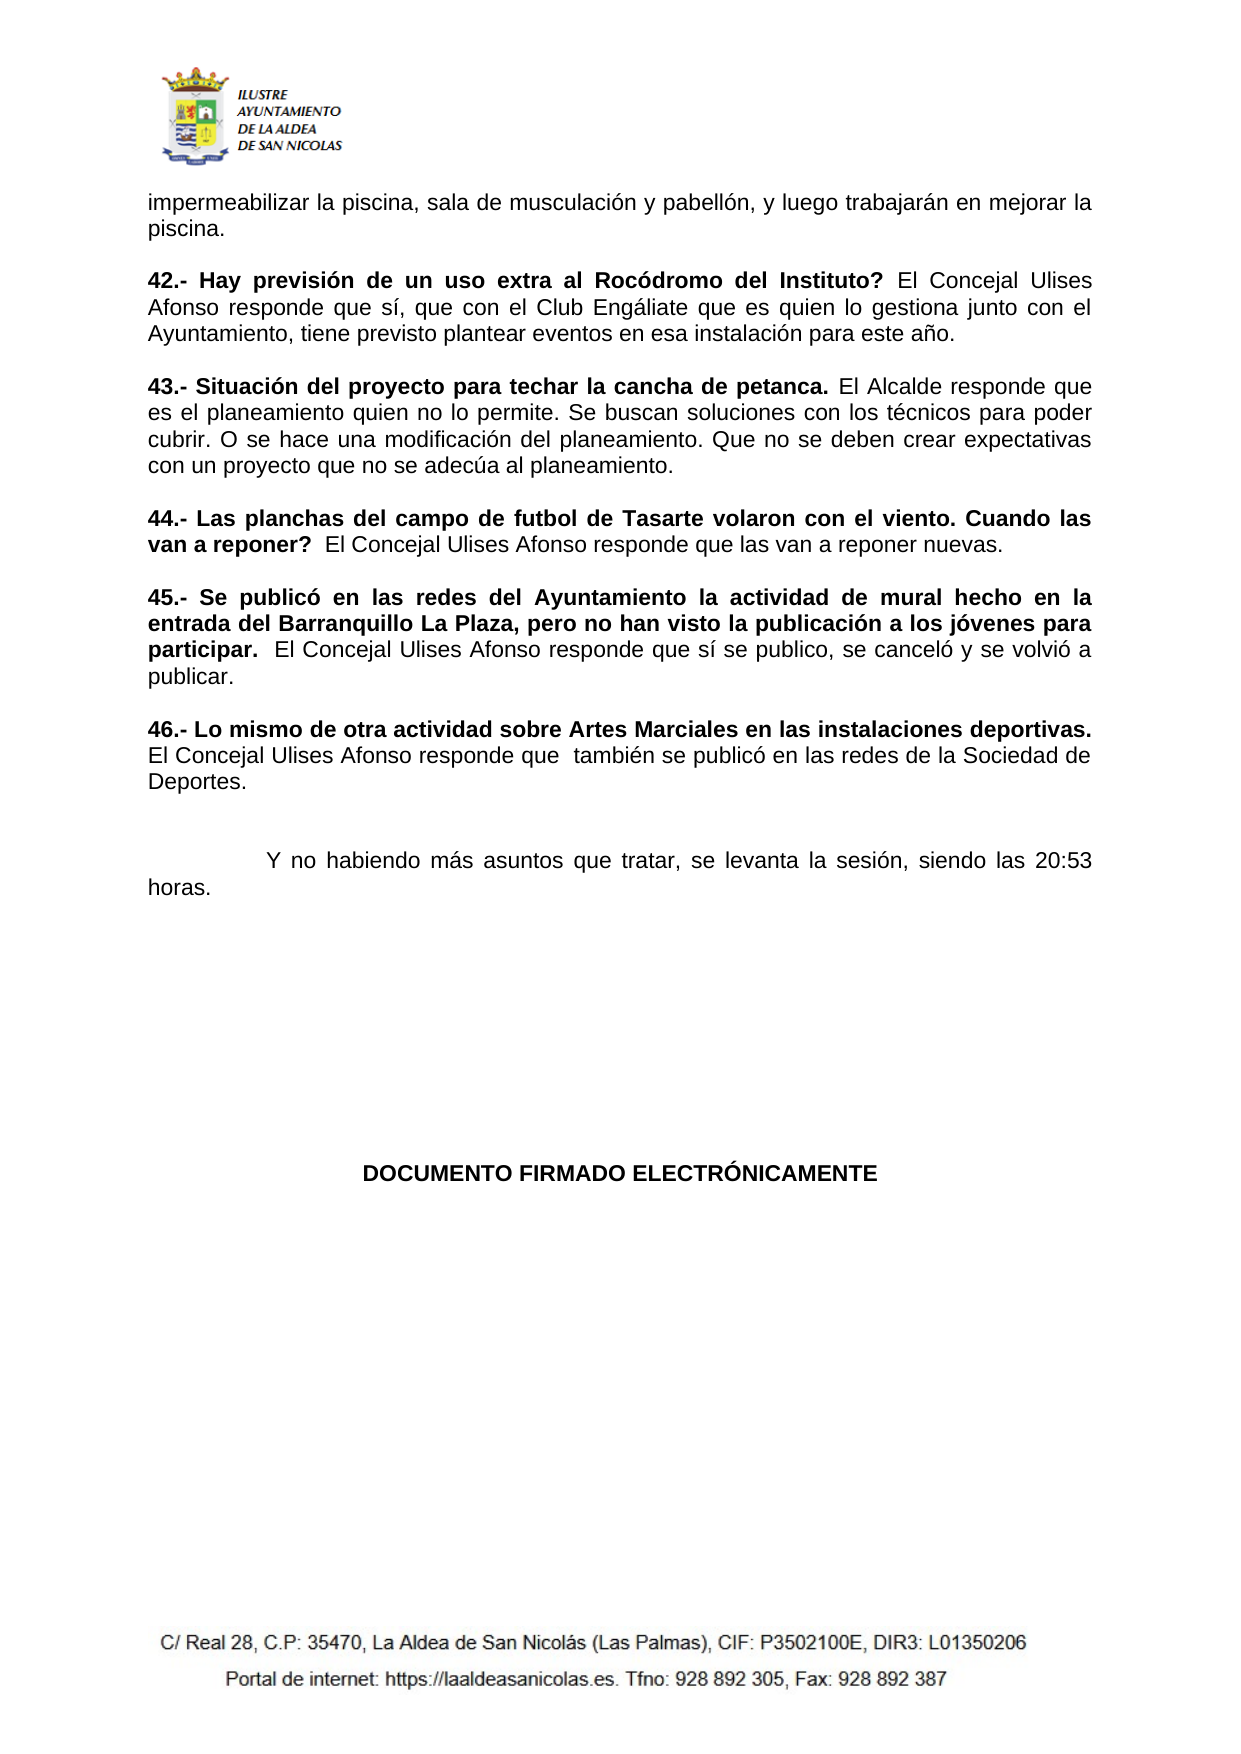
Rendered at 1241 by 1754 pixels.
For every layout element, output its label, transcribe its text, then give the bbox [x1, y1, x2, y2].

picture [148, 59, 358, 173]
text 46.- Lo mismo de otra actividad sobre Artes Marciales en las instalaciones deportivas. El Concejal Ulises Afonso responde que también se publicó en las redes de la Sociedad de Deportes. [148, 716, 1093, 794]
text 43.- Situación del proyecto para techar la cancha de petanca. El Alcalde responde que es el planeamiento quien no lo permite. Se buscan soluciones con los técnicos para poder cubrir. O se hace una modificación del planeamiento. Que no se deben crear expectativas con un proyecto que no se adecúa al planeamiento. [148, 373, 1093, 478]
text impermeabilizar la piscina, sala de musculación y pabellón, y luego trabajarán en mejorar la piscina. [148, 188, 1093, 241]
text Y no habiendo más asuntos que tratar, se levanta la sesión, siendo las 20:53 horas. [148, 847, 1093, 900]
text 45.- Se publicó en las redes del Ayuntamiento la actividad de mural hecho en la entrada del Barranquillo La Plaza, pero no han visto la publicación a los jóvenes para participar. El Concejal Ulises Afonso responde que sí se publico, se canceló y se volvió a publicar. [148, 584, 1093, 689]
text 42.- Hay previsión de un uso extra al Rocódromo del Instituto? El Concejal Ulises Afonso responde que sí, que con el Club Engáliate que es quien lo gestiona junto con el Ayuntamiento, tiene previsto plantear eventos en esa instalación para este año. [148, 267, 1093, 347]
text DOCUMENTO FIRMADO ELECTRÓNICAMENTE [148, 1159, 1093, 1186]
picture [148, 1626, 1034, 1695]
text 44.- Las planchas del campo de futbol de Tasarte volaron con el viento. Cuando las van a reponer? El Concejal Ulises Afonso responde que las van a reponer nuevas. [148, 505, 1093, 557]
